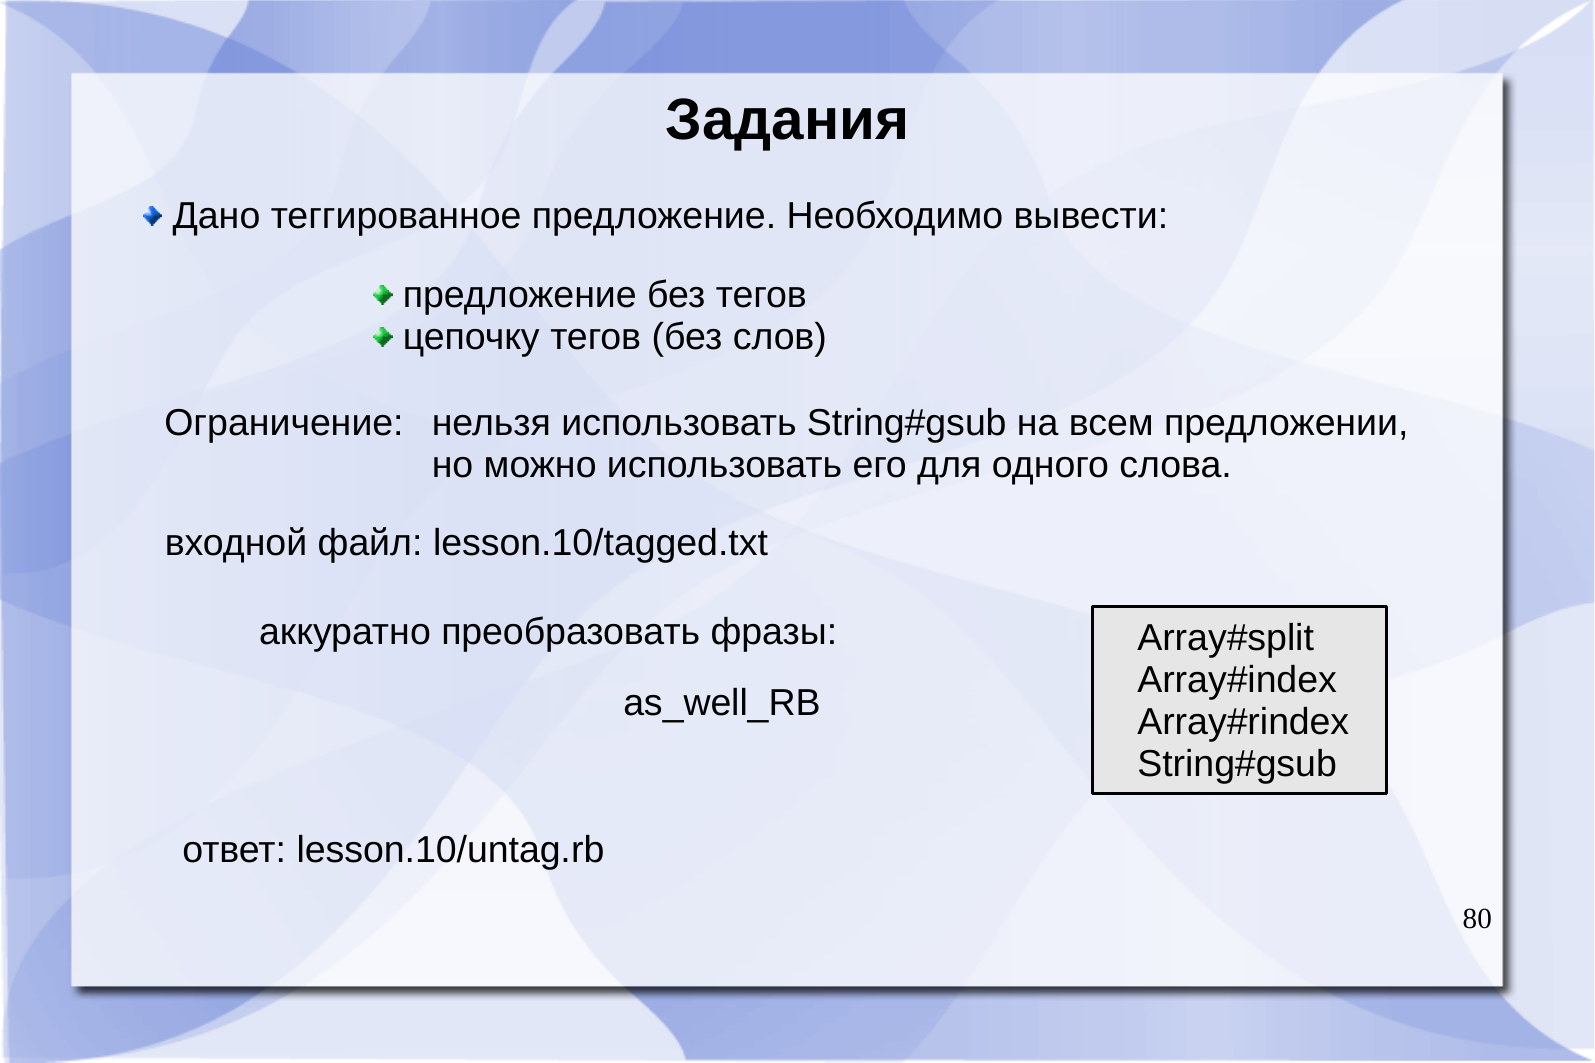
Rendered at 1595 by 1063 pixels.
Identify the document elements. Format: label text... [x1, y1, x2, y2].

picture [0, 0, 1595, 1063]
text_box ответ: lesson.10/untag.rb [167, 821, 620, 879]
title Задания [75, 75, 1501, 164]
text_box Array#split Array#index Array#rindex String#gsub [1092, 606, 1387, 794]
text_box нельзя использовать String#gsub на всем предложении, но можно использовать его для одного слова. [406, 393, 1425, 493]
text_box предложение без тегов цепочку тегов (без слов) [358, 266, 844, 366]
text_box аккуратно преобразовать фразы: [244, 603, 853, 661]
text_box Ограничение: [149, 393, 419, 451]
text_box входной файл: lesson.10/tagged.txt [150, 513, 784, 571]
text_box as_well_RB [608, 674, 836, 732]
text_box Дано теггированное предложение. Необходимо вывести: [128, 187, 1184, 245]
